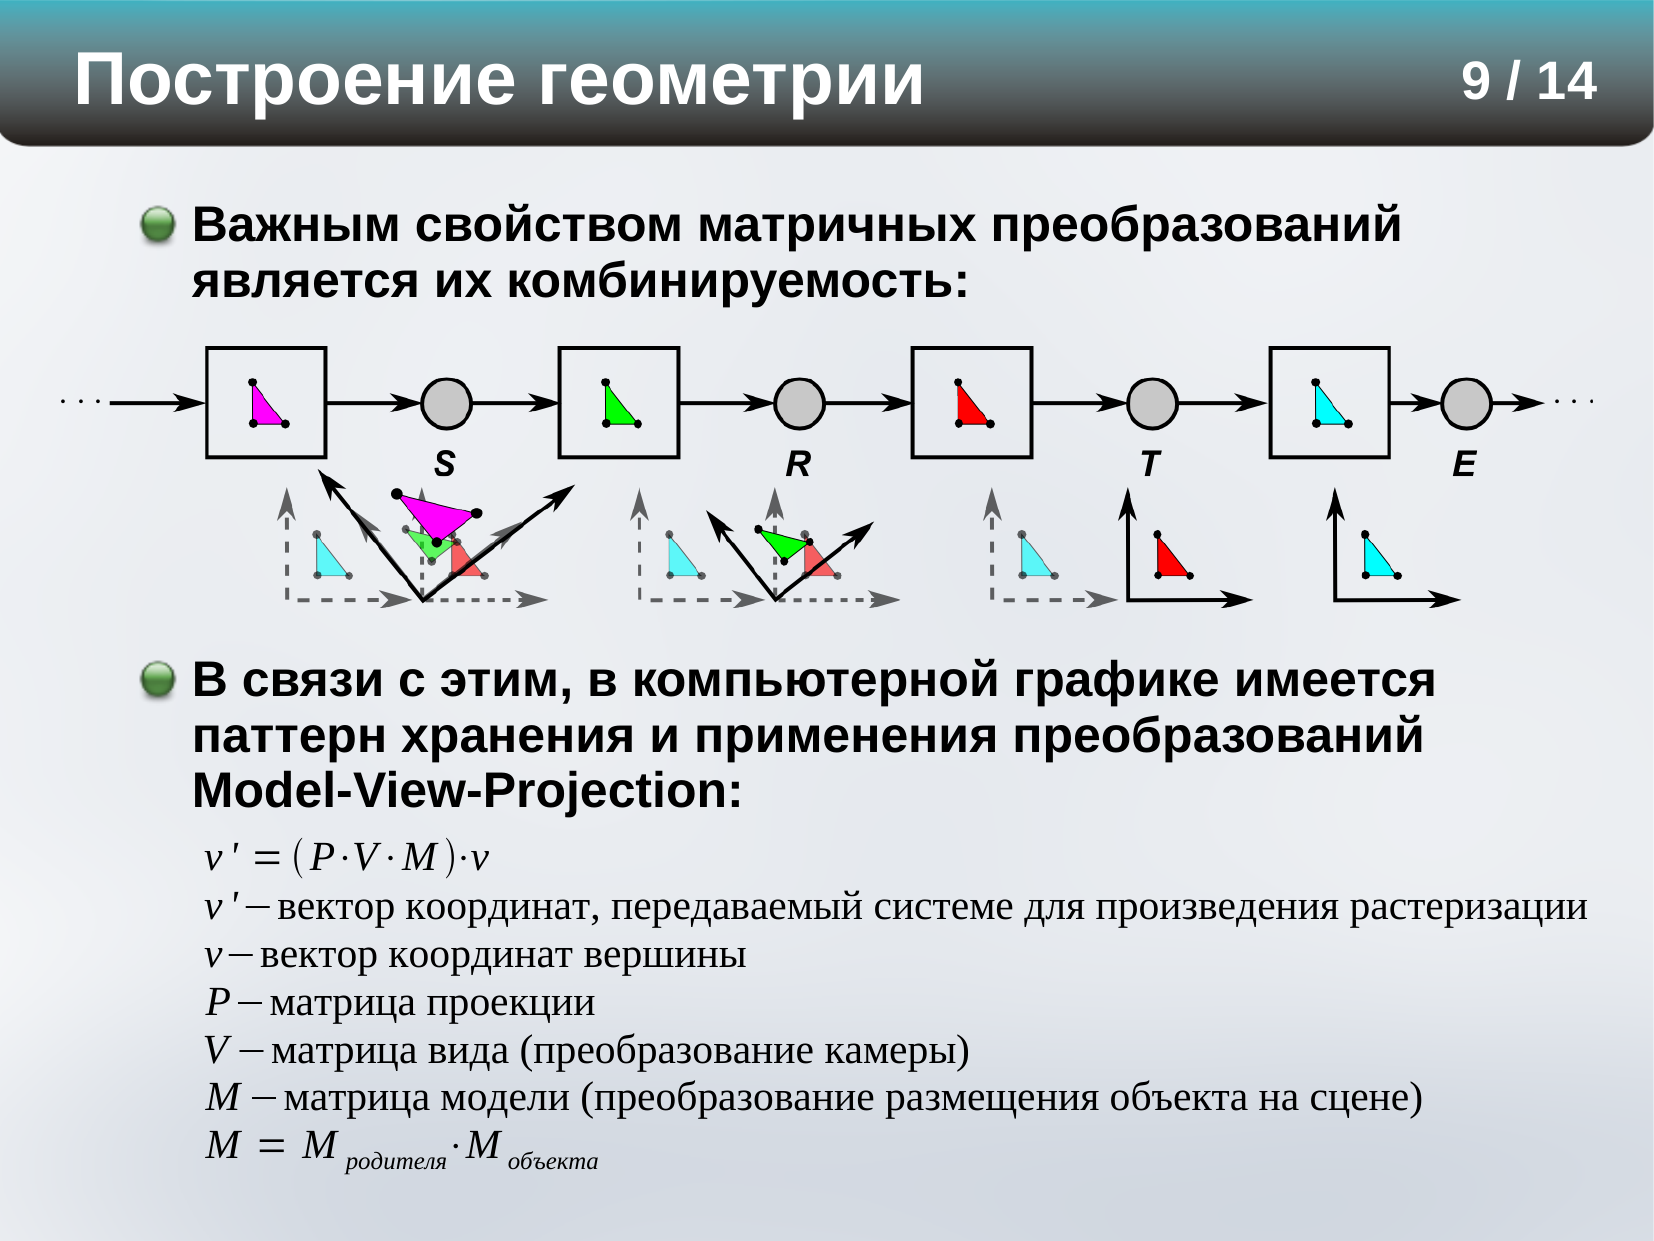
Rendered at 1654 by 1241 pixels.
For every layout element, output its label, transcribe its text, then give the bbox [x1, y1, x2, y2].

chart [196, 832, 1599, 1175]
text_box Построение геометрии [59, 29, 1418, 129]
text_box В связи с этим, в компьютерной графике имеется паттерн хранения и применения преобразований Model-View-Projection: [118, 643, 1595, 826]
picture [0, 0, 1654, 1241]
text_box <номер> / 14 [1446, 42, 1654, 119]
text_box Важным свойством матричных преобразований является их комбинируемость: [118, 189, 1595, 316]
